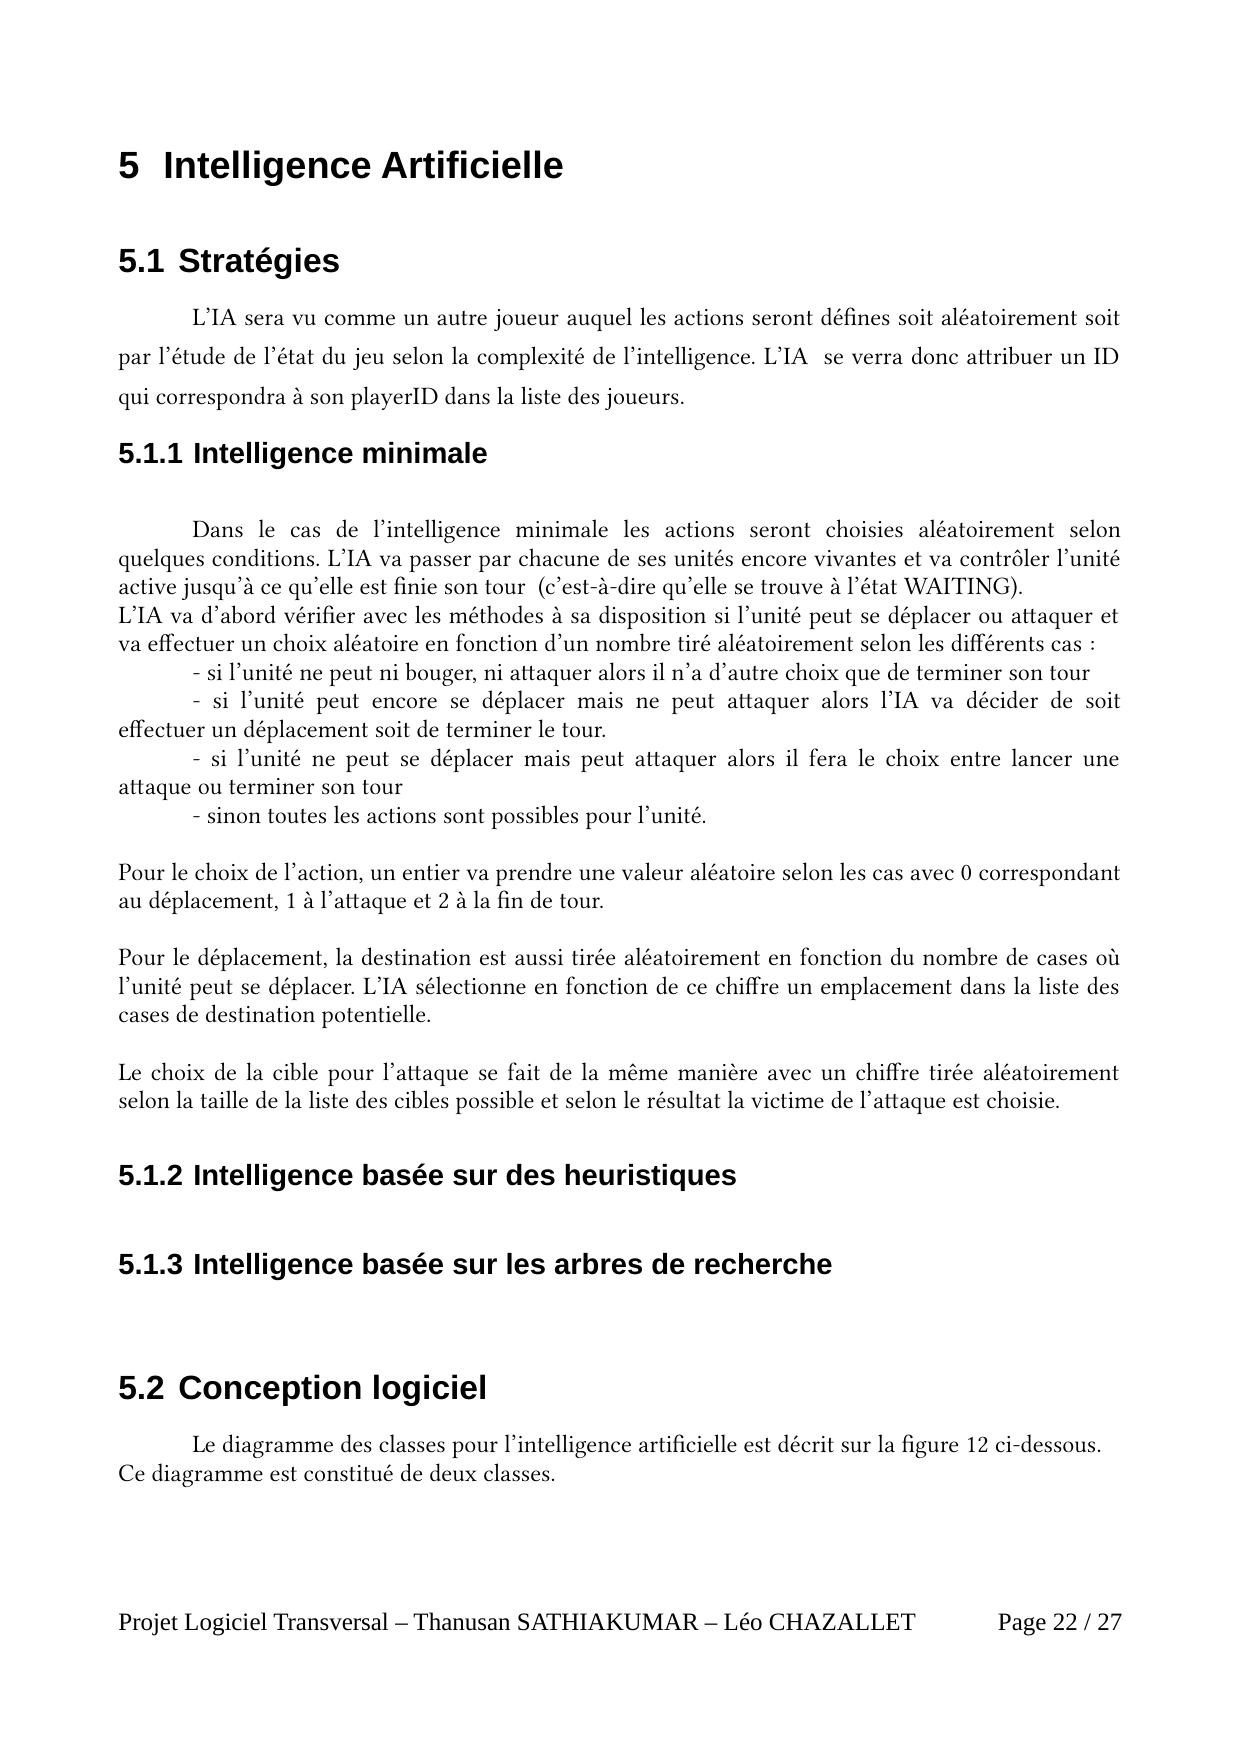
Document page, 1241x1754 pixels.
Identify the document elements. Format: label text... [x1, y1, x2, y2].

subtitle Intelligence minimale [118, 436, 1122, 469]
text - si l’unité ne peut se déplacer mais peut attaquer alors il fera le choix entre lancer une attaque ou terminer son tour [118, 743, 1122, 801]
subtitle Stratégies [118, 241, 1122, 279]
text Le diagramme des classes pour l’intelligence artificielle est décrit sur la figure 12 ci-dessous. Ce diagramme est constitué de deux classes. [118, 1430, 1122, 1487]
text Dans le cas de l’intelligence minimale les actions seront choisies aléatoirement selon quelques conditions. L’IA va passer par chacune de ses unités encore vivantes et va contrôler l’unité active jusqu’à ce qu’elle est finie son tour (c’est-à-dire qu’elle se trouve à l’état WAITING). [118, 515, 1122, 601]
text - si l’unité peut encore se déplacer mais ne peut attaquer alors l’IA va décider de soit effectuer un déplacement soit de terminer le tour. [118, 686, 1122, 743]
text Pour le choix de l’action, un entier va prendre une valeur aléatoire selon les cas avec 0 correspondant au déplacement, 1 à l’attaque et 2 à la fin de tour. [118, 858, 1122, 915]
subtitle Conception logiciel [118, 1368, 1122, 1407]
subtitle Intelligence basée sur les arbres de recherche [118, 1247, 1122, 1281]
text - si l’unité ne peut ni bouger, ni attaquer alors il n’a d’autre choix que de terminer son tour [118, 658, 1122, 686]
text Pour le déplacement, la destination est aussi tirée aléatoirement en fonction du nombre de cases où l’unité peut se déplacer. L’IA sélectionne en fonction de ce chiffre un emplacement dans la liste des cases de destination potentielle. [118, 943, 1122, 1029]
text L’IA va d’abord vérifier avec les méthodes à sa disposition si l’unité peut se déplacer ou attaquer et va effectuer un choix aléatoire en fonction d’un nombre tiré aléatoirement selon les différents cas : [118, 601, 1122, 658]
subtitle Intelligence Artificielle [118, 143, 1122, 187]
text - sinon toutes les actions sont possibles pour l’unité. [118, 801, 1122, 829]
subtitle Intelligence basée sur des heuristiques [118, 1158, 1122, 1191]
text L’IA sera vu comme un autre joueur auquel les actions seront défines soit aléatoirement soit par l’étude de l’état du jeu selon la complexité de l’intelligence. L’IA se verra donc attribuer un ID qui correspondra à son playerID dans la liste des joueurs. [118, 303, 1122, 410]
text Le choix de la cible pour l’attaque se fait de la même manière avec un chiffre tirée aléatoirement selon la taille de la liste des cibles possible et selon le résultat la victime de l’attaque est choisie. [118, 1057, 1122, 1114]
